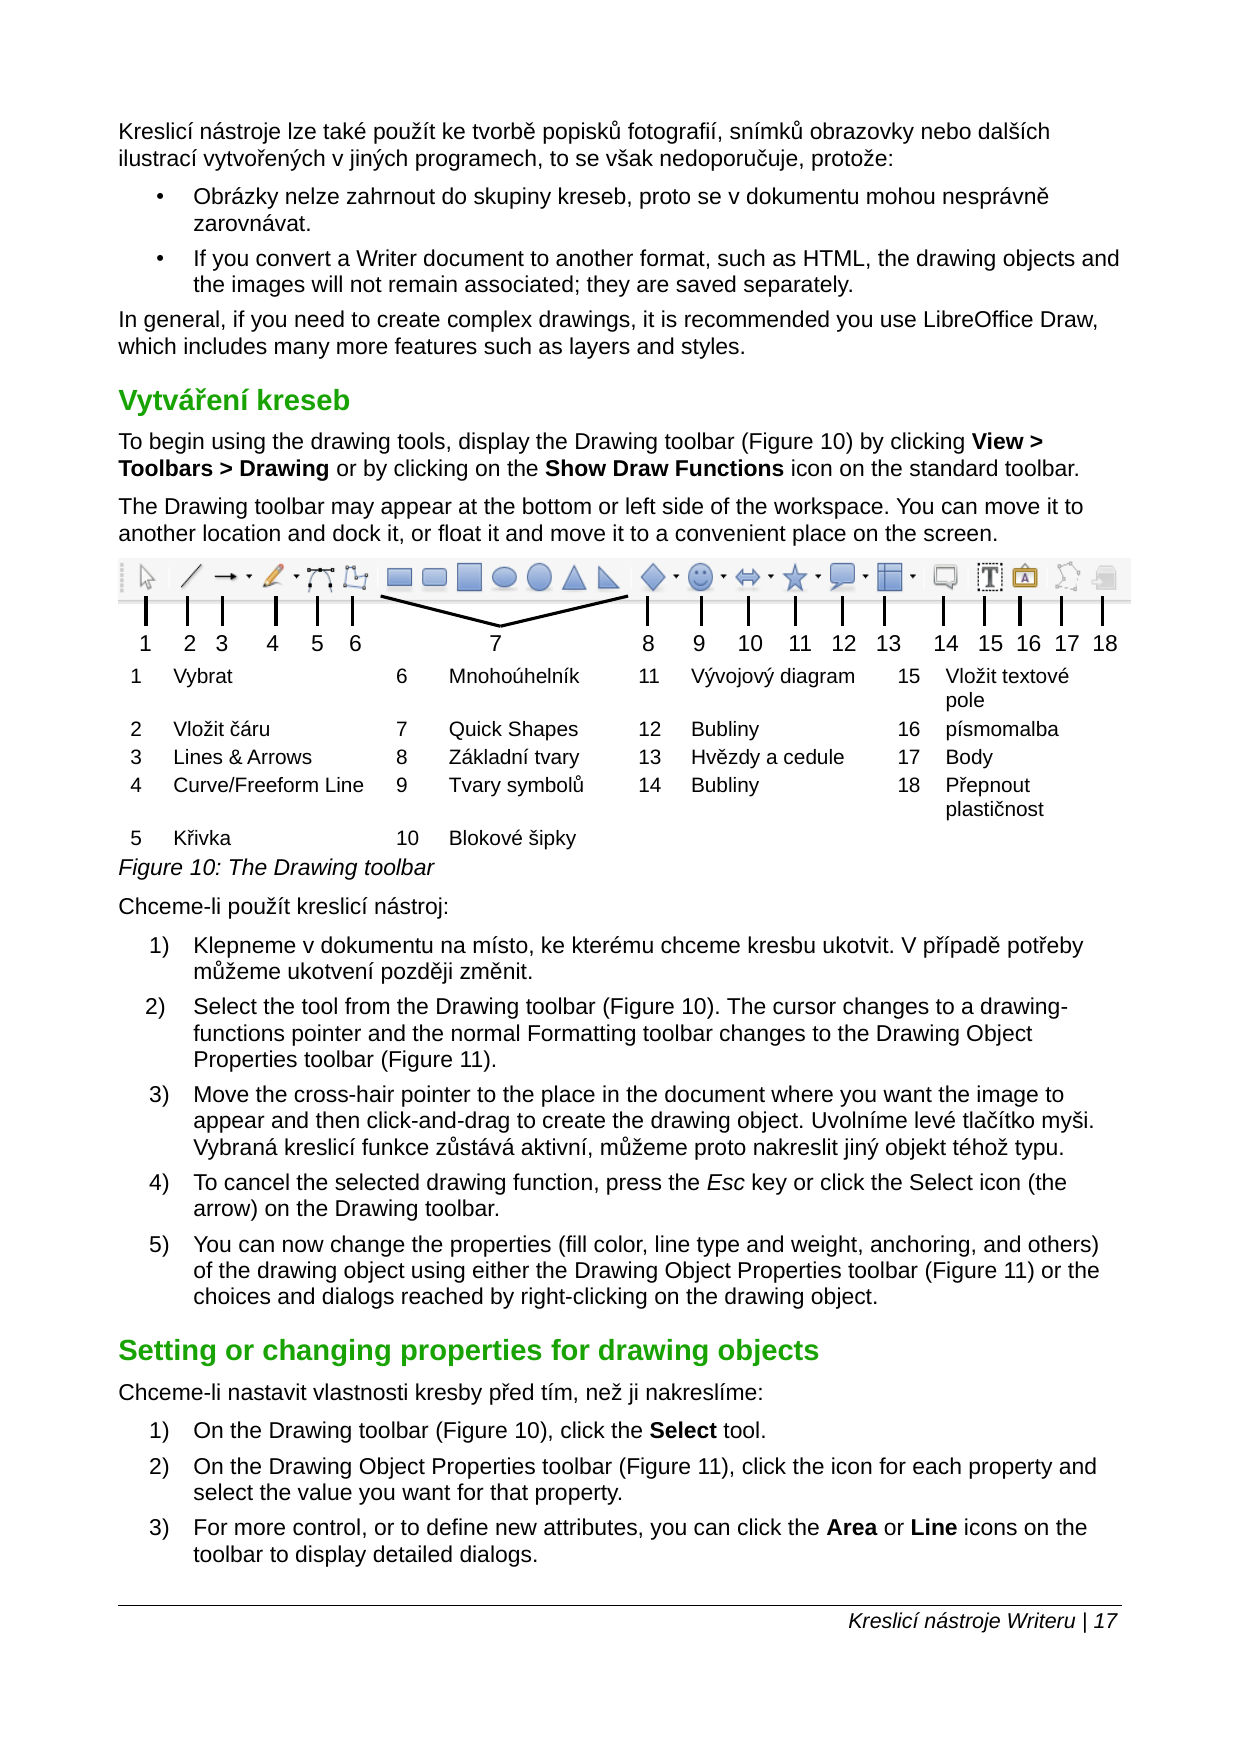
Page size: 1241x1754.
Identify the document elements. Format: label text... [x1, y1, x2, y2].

table_cell 4 [118, 773, 161, 826]
text The Drawing toolbar may appear at the bottom or left side of the workspace. You can move it to another location and dock it, or float it and move it to a convenient place on the screen. [118, 493, 1122, 546]
table_cell Mnohoúhelník [437, 664, 626, 716]
list If you convert a Writer document to another format, such as HTML, the drawing objects and the images will not remain associated; they are saved separately. [156, 245, 1122, 298]
list On the Drawing Object Properties toolbar (Figure 11), click the icon for each property and select the value you want for that property. [169, 1453, 1122, 1505]
table_cell 11 [626, 664, 679, 716]
text To begin using the drawing tools, display the Drawing toolbar (Figure 10) by clicking View > Toolbars > Drawing or by clicking on the Show Draw Functions icon on the standard toolbar. [118, 428, 1122, 481]
table_cell Křivka [161, 826, 384, 854]
table_cell Body [934, 745, 1122, 773]
table_cell 8 [384, 745, 437, 773]
table_cell Lines & Arrows [161, 745, 384, 773]
table_cell [885, 826, 933, 854]
table_cell 9 [384, 773, 437, 826]
table_cell [626, 826, 679, 854]
list Select the tool from the Drawing toolbar (Figure 10). The cursor changes to a drawing-functions pointer and the normal Formatting toolbar changes to the Drawing Object Properties toolbar (Figure 11). [165, 993, 1122, 1072]
list Klepneme v dokumentu na místo, ke kterému chceme kresbu ukotvit. V případě potřeby můžeme ukotvení později změnit. [169, 932, 1122, 984]
table_cell 6 [384, 664, 437, 716]
subtitle Setting or changing properties for drawing objects [118, 1333, 1122, 1367]
table_cell Základní tvary [437, 745, 626, 773]
table_cell 2 [118, 716, 161, 745]
table_cell 1 [118, 664, 161, 716]
table_cell 16 [885, 716, 933, 745]
table_cell Vybrat [161, 664, 384, 716]
table_cell Bubliny [679, 716, 885, 745]
subtitle Vytváření kreseb [118, 383, 1122, 416]
table_cell 3 [118, 745, 161, 773]
table_cell Figure 10: The Drawing toolbar [118, 854, 1122, 880]
table_cell Blokové šipky [437, 826, 626, 854]
list Kreslicí nástroje lze také použít ke tvorbě popisků fotografií, snímků obrazovky nebo dalších ilustrací vytvořených v jiných programech, to se však nedoporučuje, protože: [118, 118, 1122, 171]
list Chceme-li použít kreslicí nástroj: [118, 893, 1122, 919]
table_cell 12 [626, 716, 679, 745]
list Chceme-li nastavit vlastnosti kresby před tím, než ji nakreslíme: [118, 1379, 1122, 1405]
table_cell 17 [885, 745, 933, 773]
table_cell Přepnout plastičnost [934, 773, 1122, 826]
picture [118, 558, 1131, 604]
list You can now change the properties (fill color, line type and weight, anchoring, and others) of the drawing object using either the Drawing Object Properties toolbar (Figure 11) or the choices and dialogs reached by right-clicking on the drawing object. [169, 1231, 1122, 1310]
list For more control, or to define new attributes, you can click the Area or Line icons on the toolbar to display detailed dialogs. [169, 1514, 1122, 1567]
table_cell Vložit čáru [161, 716, 384, 745]
table_cell [934, 826, 1122, 854]
text In general, if you need to create complex drawings, it is recommended you use LibreOffice Draw, which includes many more features such as layers and styles. [118, 306, 1122, 359]
table_cell Vložit textové pole [934, 664, 1122, 716]
table_cell Hvězdy a cedule [679, 745, 885, 773]
list On the Drawing toolbar (Figure 10), click the Select tool. [169, 1417, 1122, 1444]
table_cell Bubliny [679, 773, 885, 826]
table_cell 18 [885, 773, 933, 826]
table_cell 10 [384, 826, 437, 854]
table_cell Vývojový diagram [679, 664, 885, 716]
table_cell Quick Shapes [437, 716, 626, 745]
table_cell 14 [626, 773, 679, 826]
table_cell písmomalba [934, 716, 1122, 745]
table_cell Curve/Freeform Line [161, 773, 384, 826]
table_cell [679, 826, 885, 854]
table_cell 13 [626, 745, 679, 773]
table_header [423, 604, 583, 624]
table_header [118, 604, 1122, 664]
list Obrázky nelze zahrnout do skupiny kreseb, proto se v dokumentu mohou nesprávně zarovnávat. [156, 183, 1122, 236]
list Move the cross-hair pointer to the place in the document where you want the image to appear and then click-and-drag to create the drawing object. Uvolníme levé tlačítko myši. Vybraná kreslicí funkce zůstává aktivní, můžeme proto nakreslit jiný objekt téhož typu. [169, 1081, 1122, 1160]
table_cell 15 [885, 664, 933, 716]
list To cancel the selected drawing function, press the Esc key or click the Select icon (the arrow) on the Drawing toolbar. [169, 1169, 1122, 1222]
table_cell Tvary symbolů [437, 773, 626, 826]
table_cell 7 [384, 716, 437, 745]
table_cell 5 [118, 826, 161, 854]
